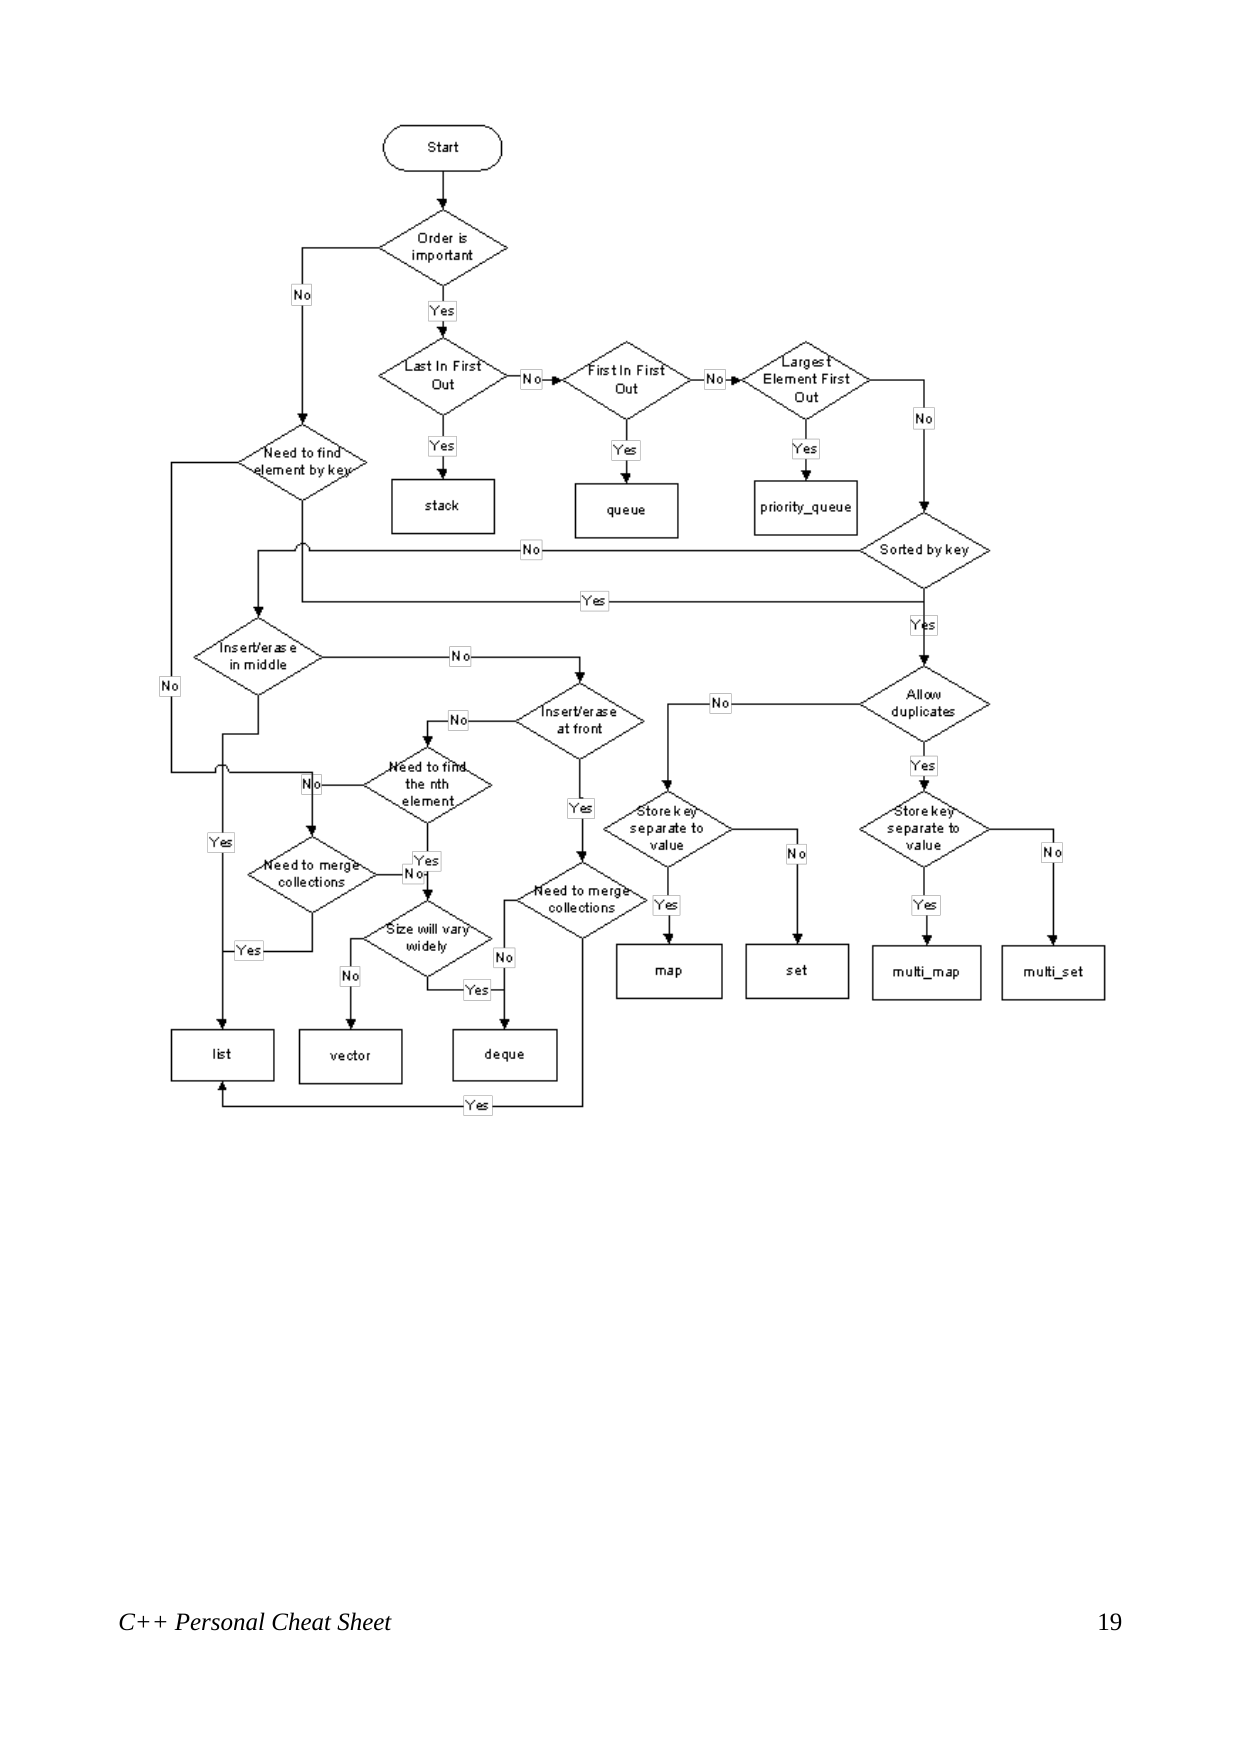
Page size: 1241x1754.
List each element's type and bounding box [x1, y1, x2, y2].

picture [134, 118, 1107, 1123]
